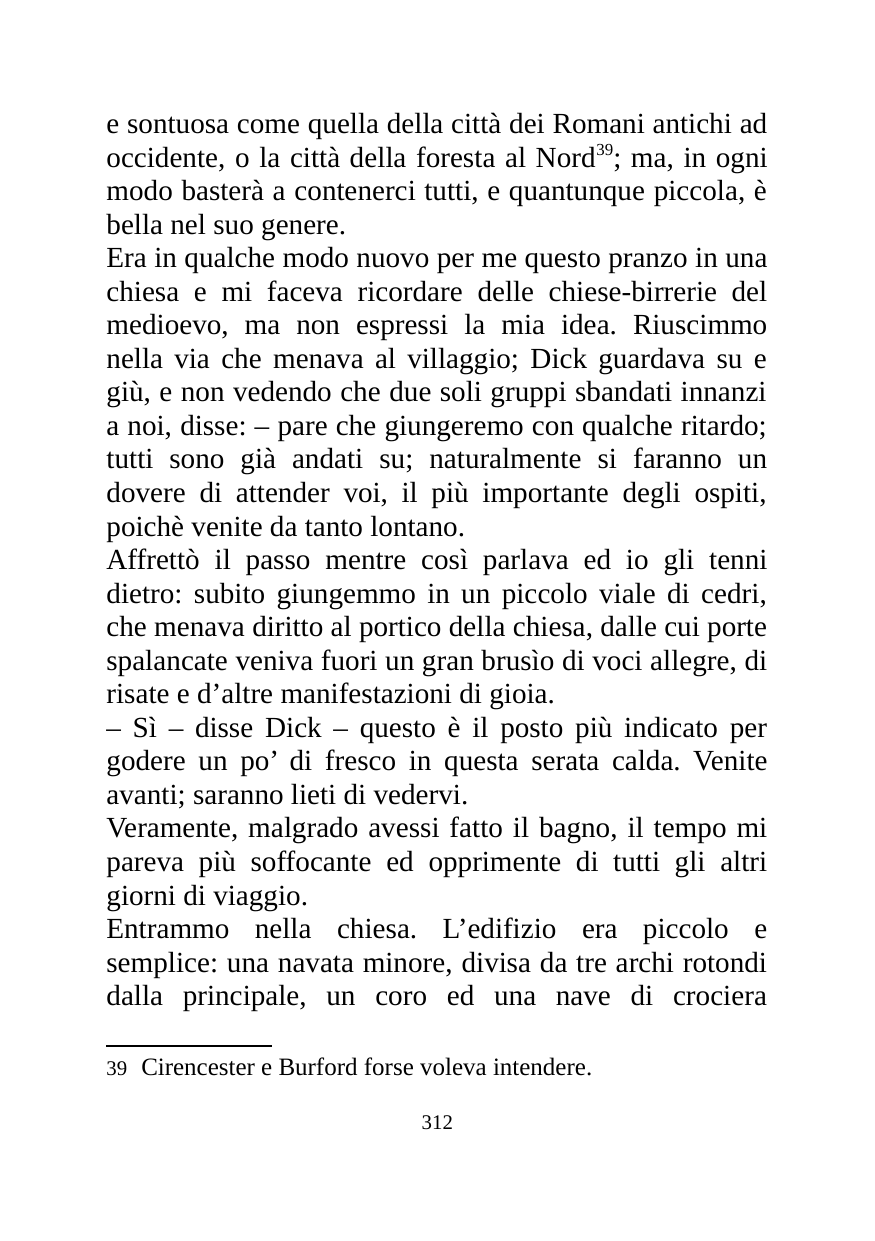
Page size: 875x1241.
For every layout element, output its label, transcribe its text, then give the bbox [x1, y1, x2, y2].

text Cirencester e Burford forse voleva intendere. [106, 1052, 768, 1080]
text Veramente, malgrado avessi fatto il bagno, il tempo mi pareva più soffocante ed opprimente di tutti gli altri giorni di viaggio. [106, 811, 768, 911]
text Affrettò il passo mentre così parlava ed io gli tenni dietro: subito giungemmo in un piccolo viale di cedri, che menava diritto al portico della chiesa, dalle cui porte spalancate veniva fuori un gran brusìo di voci allegre, di risate e d’altre manifestazioni di gioia. [106, 542, 768, 710]
text Era in qualche modo nuovo per me questo pranzo in una chiesa e mi faceva ricordare delle chiese-birrerie del medioevo, ma non espressi la mia idea. Riuscimmo nella via che menava al villaggio; Dick guardava su e giù, e non vedendo che due soli gruppi sbandati innanzi a noi, disse: – pare che giungeremo con qualche ritardo; tutti sono già andati su; naturalmente si faranno un dovere di attender voi, il più importante degli ospiti, poichè venite da tanto lontano. [106, 240, 768, 542]
text – Sì – disse Dick – questo è il posto più indicato per godere un po’ di fresco in questa serata calda. Venite avanti; saranno lieti di vedervi. [106, 710, 768, 811]
text Entrammo nella chiesa. L’edifizio era piccolo e semplice: una navata minore, divisa da tre archi rotondi dalla principale, un coro ed una nave di crociera [106, 911, 768, 1012]
text e sontuosa come quella della città dei Romani antichi ad occidente, o la città della foresta al Nord; ma, in ogni modo basterà a contenerci tutti, e quantunque piccola, è bella nel suo genere. [106, 106, 768, 240]
